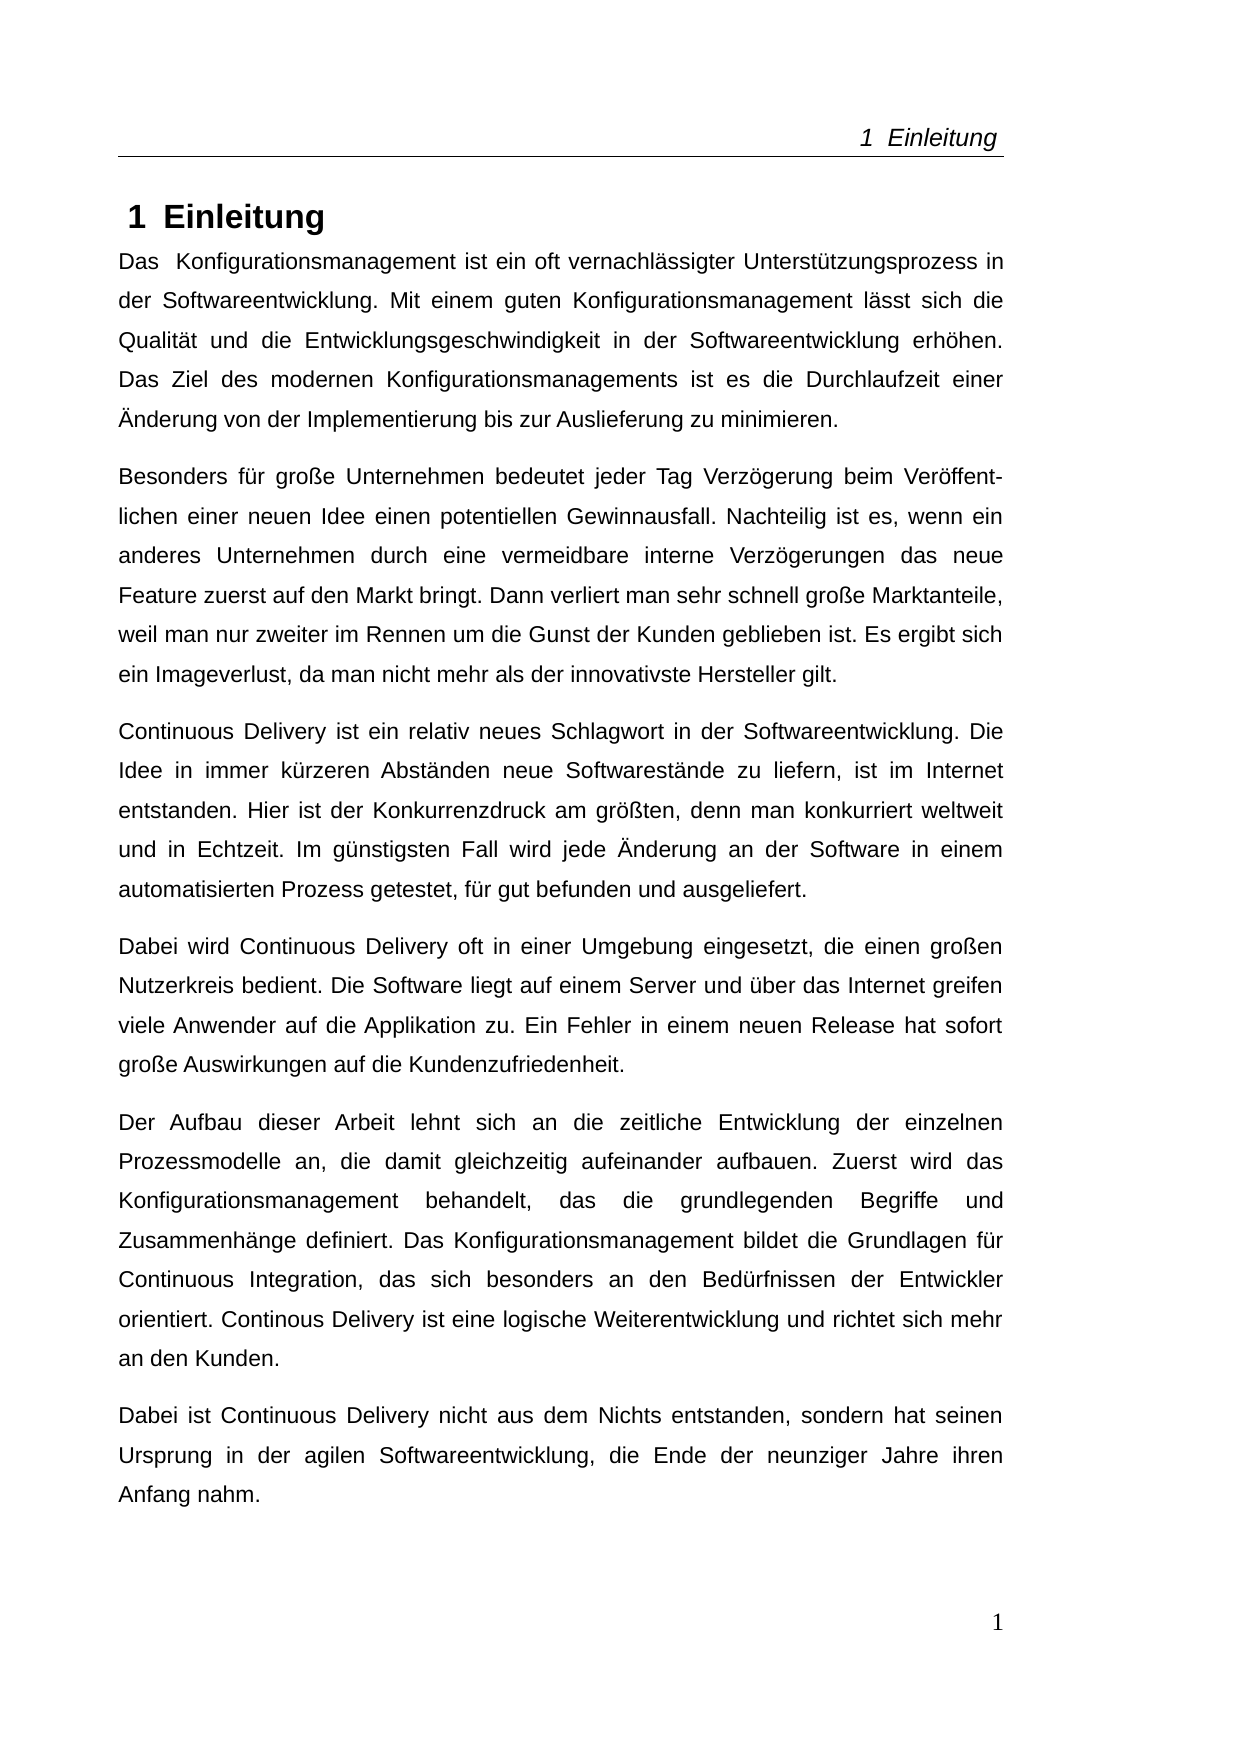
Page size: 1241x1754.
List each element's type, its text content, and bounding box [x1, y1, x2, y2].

text Dabei wird Continuous Delivery oft in einer Umgebung eingesetzt, die einen großen Nutzerkreis bedient. Die Software liegt auf einem Server und über das Internet greifen viele Anwender auf die Applikation zu. Ein Fehler in einem neuen Release hat sofort große Auswirkungen auf die Kundenzufriedenheit. [118, 933, 1004, 1078]
text Continuous Delivery ist ein relativ neues Schlagwort in der Softwareentwicklung. Die Idee in immer kürzeren Abständen neue Softwarestände zu liefern, ist im Internet entstanden. Hier ist der Konkurrenzdruck am größten, denn man konkurriert weltweit und in Echtzeit. Im günstigsten Fall wird jede Änderung an der Software in einem automatisierten Prozess getestet, für gut befunden und ausgeliefert. [118, 718, 1004, 902]
subtitle Einleitung [118, 197, 1004, 236]
text Dabei ist Continuous Delivery nicht aus dem Nichts entstanden, sondern hat seinen Ursprung in der agilen Softwareentwicklung, die Ende der neunziger Jahre ihren Anfang nahm. [118, 1402, 1004, 1508]
text Besonders für große Unternehmen bedeutet jeder Tag Verzögerung beim Veröffent-lichen einer neuen Idee einen potentiellen Gewinnausfall. Nachteilig ist es, wenn ein anderes Unternehmen durch eine vermeidbare interne Verzögerungen das neue Feature zuerst auf den Markt bringt. Dann verliert man sehr schnell große Marktanteile, weil man nur zweiter im Rennen um die Gunst der Kunden geblieben ist. Es ergibt sich ein Imageverlust, da man nicht mehr als der innovativste Hersteller gilt. [118, 463, 1004, 687]
text Der Aufbau dieser Arbeit lehnt sich an die zeitliche Entwicklung der einzelnen Prozessmodelle an, die damit gleichzeitig aufeinander aufbauen. Zuerst wird das Konfigurationsmanagement behandelt, das die grundlegenden Begriffe und Zusammenhänge definiert. Das Konfigurationsmanagement bildet die Grundlagen für Continuous Integration, das sich besonders an den Bedürfnissen der Entwickler orientiert. Continous Delivery ist eine logische Weiterentwicklung und richtet sich mehr an den Kunden. [118, 1108, 1004, 1372]
text Das Konfigurationsmanagement ist ein oft vernachlässigter Unterstützungsprozess in der Softwareentwicklung. Mit einem guten Konfigurationsmanagement lässt sich die Qualität und die Entwicklungsgeschwindigkeit in der Softwareentwicklung erhöhen. Das Ziel des modernen Konfigurationsmanagements ist es die Durchlaufzeit einer Änderung von der Implementierung bis zur Auslieferung zu minimieren. [118, 248, 1004, 432]
